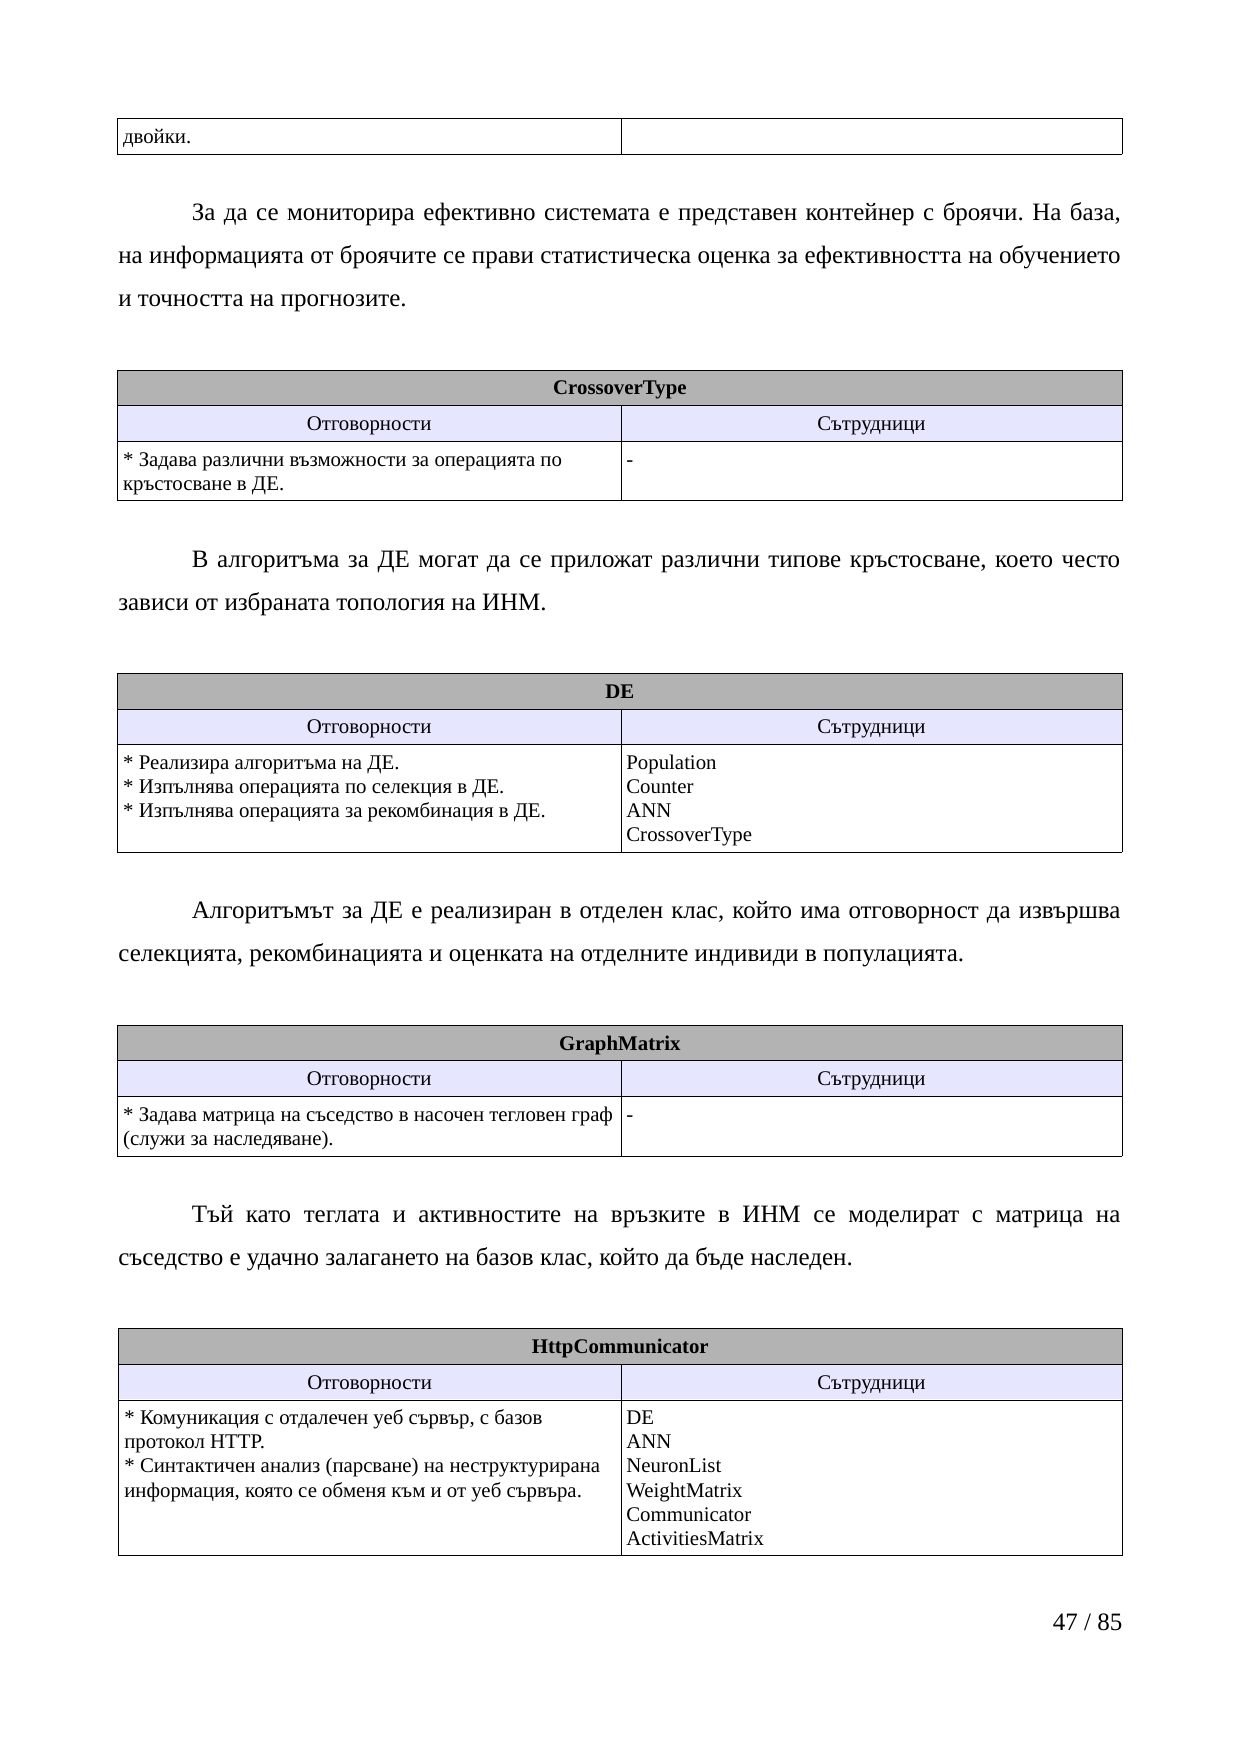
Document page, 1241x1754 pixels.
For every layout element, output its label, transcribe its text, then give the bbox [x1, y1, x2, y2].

table_header CrossoverType [118, 371, 1122, 405]
table_cell * Задава различни възможности за операцията по кръстосване в ДЕ. [118, 442, 621, 500]
text Тъй като теглата и активностите на връзките в ИНМ се моделират с матрица на съседство е удачно залагането на базов клас, който да бъде наследен. [118, 1199, 1122, 1271]
table_cell Отговорности [118, 1061, 621, 1096]
table_cell Сътрудници [622, 710, 1122, 744]
table_cell * Комуникация с отдалечен уеб сървър, с базов протокол HTTP. * Синтактичен анализ (парсване) на неструктурирана информация, която се обменя към и от уеб сървъра. [119, 1401, 621, 1555]
table_cell - [622, 442, 1122, 500]
text В алгоритъма за ДЕ могат да се приложат различни типове кръстосване, което често зависи от избраната топология на ИНМ. [118, 544, 1122, 616]
table_cell Отговорности [119, 1365, 621, 1399]
text За да се мониторира ефективно системата е представен контейнер с броячи. На база, на информацията от броячите се прави статистическа оценка за ефективността на обучението и точността на прогнозите. [118, 197, 1122, 312]
table_cell * Реализира алгоритъма на ДЕ. * Изпълнява операцията по селекция в ДЕ. * Изпълнява операцията за рекомбинация в ДЕ. [118, 745, 621, 852]
table_header HttpCommunicator [119, 1329, 1122, 1364]
table_cell Сътрудници [622, 1365, 1122, 1399]
table_cell DE ANN NeuronList WeightMatrix Communicator ActivitiesMatrix [622, 1401, 1122, 1555]
table_header GraphMatrix [118, 1026, 1122, 1060]
table_cell - [622, 1097, 1122, 1156]
table_cell Отговорности [118, 710, 621, 744]
text Алгоритъмът за ДЕ е реализиран в отделен клас, който има отговорност да извършва селекцията, рекомбинацията и оценката на отделните индивиди в популацията. [118, 895, 1122, 967]
table_cell Сътрудници [622, 406, 1122, 441]
table_cell - [622, 119, 1122, 154]
table_cell Отговорности [118, 406, 621, 441]
table_cell * Задава матрица на съседство в насочен тегловен граф (служи за наследяване). [118, 1097, 621, 1156]
table_cell Population Counter ANN CrossoverType [622, 745, 1122, 852]
table_cell двойки. [118, 119, 621, 154]
table_header DE [118, 674, 1122, 709]
table_cell Сътрудници [622, 1061, 1122, 1096]
